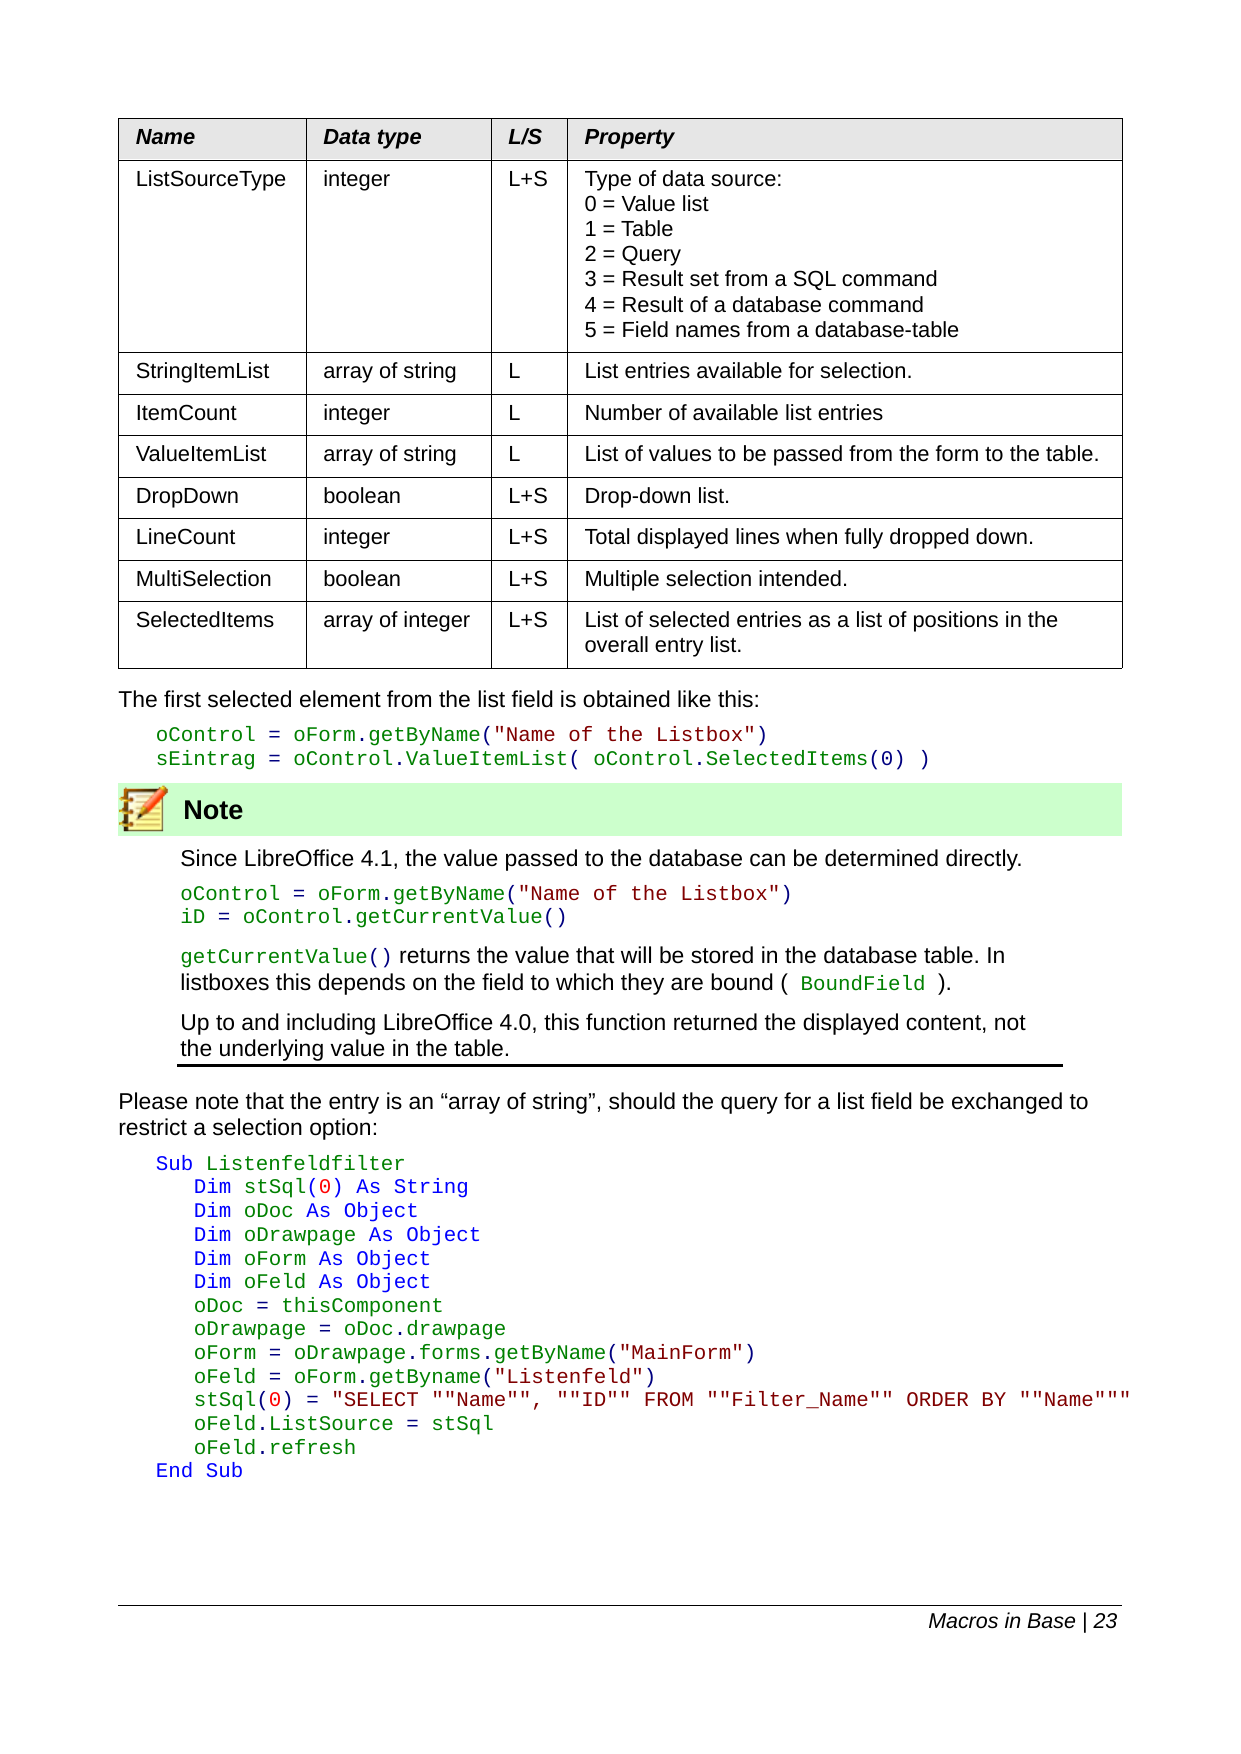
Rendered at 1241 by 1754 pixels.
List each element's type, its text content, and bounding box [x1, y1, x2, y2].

table_cell array of integer [307, 602, 491, 668]
subtitle Note [118, 791, 1122, 831]
table_cell List entries available for selection. [568, 353, 1122, 394]
table_cell integer [307, 395, 491, 435]
table_cell L [492, 436, 567, 477]
table_cell MultiSelection [119, 561, 306, 601]
table_cell L [492, 353, 567, 394]
text oControl = oForm.getByName("Name of the Listbox") [156, 724, 1122, 748]
table_cell Type of data source: 0 = Value list 1 = Table 2 = Query 3 = Result set from a SQL command 4 = Result of a database command 5 = Field names from a database-table [568, 161, 1122, 352]
table_cell ItemCount [119, 395, 306, 435]
text Please note that the entry is an “array of string”, should the query for a list field be exchanged to restrict a selection option: [118, 1088, 1122, 1140]
table_cell L+S [492, 478, 567, 518]
table_cell L+S [492, 519, 567, 559]
text stSql(0) = "SELECT ""Name"", ""ID"" FROM ""Filter_Name"" ORDER BY ""Name""" [156, 1389, 1134, 1413]
table_cell Multiple selection intended. [568, 561, 1122, 601]
text oControl = oForm.getByName("Name of the Listbox") iD = oControl.getCurrentValue() [177, 879, 1063, 930]
table_cell List of selected entries as a list of positions in the overall entry list. [568, 602, 1122, 668]
text Up to and including LibreOffice 4.0, this function returned the displayed content, not the underlying value in the table. [177, 1006, 1063, 1064]
text Sub Listenfeldfilter [156, 1153, 1122, 1177]
picture [119, 784, 170, 835]
table_cell boolean [307, 478, 491, 518]
table_header Name [119, 119, 306, 159]
table_cell L+S [492, 602, 567, 668]
text oFeld.refresh [156, 1437, 1122, 1460]
table_cell ListSourceType [119, 161, 306, 352]
table_header L/S [492, 119, 567, 159]
table_cell integer [307, 161, 491, 352]
table_cell List of values to be passed from the form to the table. [568, 436, 1122, 477]
table_cell Number of available list entries [568, 395, 1122, 435]
text Dim oDoc As Object [156, 1200, 1122, 1224]
text oFeld = oForm.getByname("Listenfeld") [156, 1366, 1122, 1389]
table_cell L+S [492, 561, 567, 601]
table_cell Drop-down list. [568, 478, 1122, 518]
text End Sub [156, 1460, 1122, 1484]
table_cell ValueItemList [119, 436, 306, 477]
table_cell array of string [307, 436, 491, 477]
text getCurrentValue() returns the value that will be stored in the database table. In listboxes this depends on the field to which they are bound ( BoundField ). [177, 939, 1063, 997]
text sEintrag = oControl.ValueItemList( oControl.SelectedItems(0) ) [156, 748, 1122, 772]
table_cell array of string [307, 353, 491, 394]
table_header Property [568, 119, 1122, 159]
table_cell L [492, 395, 567, 435]
text Dim oForm As Object [156, 1247, 1122, 1271]
text Dim oDrawpage As Object [156, 1224, 1122, 1247]
table_cell LineCount [119, 519, 306, 559]
text Since LibreOffice 4.1, the value passed to the database can be determined directly. [177, 841, 1063, 871]
table_cell SelectedItems [119, 602, 306, 668]
table_cell StringItemList [119, 353, 306, 394]
text oDrawpage = oDoc.drawpage [156, 1318, 1122, 1342]
table_cell boolean [307, 561, 491, 601]
text oFeld.ListSource = stSql [156, 1413, 1122, 1437]
text Dim stSql(0) As String [156, 1177, 1122, 1200]
table_cell DropDown [119, 478, 306, 518]
text Dim oFeld As Object [156, 1271, 1122, 1295]
text The first selected element from the list field is obtained like this: [118, 686, 1122, 712]
table_cell integer [307, 519, 491, 559]
text oForm = oDrawpage.forms.getByName("MainForm") [156, 1342, 1122, 1366]
table_header Data type [307, 119, 491, 159]
table_cell L+S [492, 161, 567, 352]
text oDoc = thisComponent [156, 1295, 1122, 1318]
table_cell Total displayed lines when fully dropped down. [568, 519, 1122, 559]
